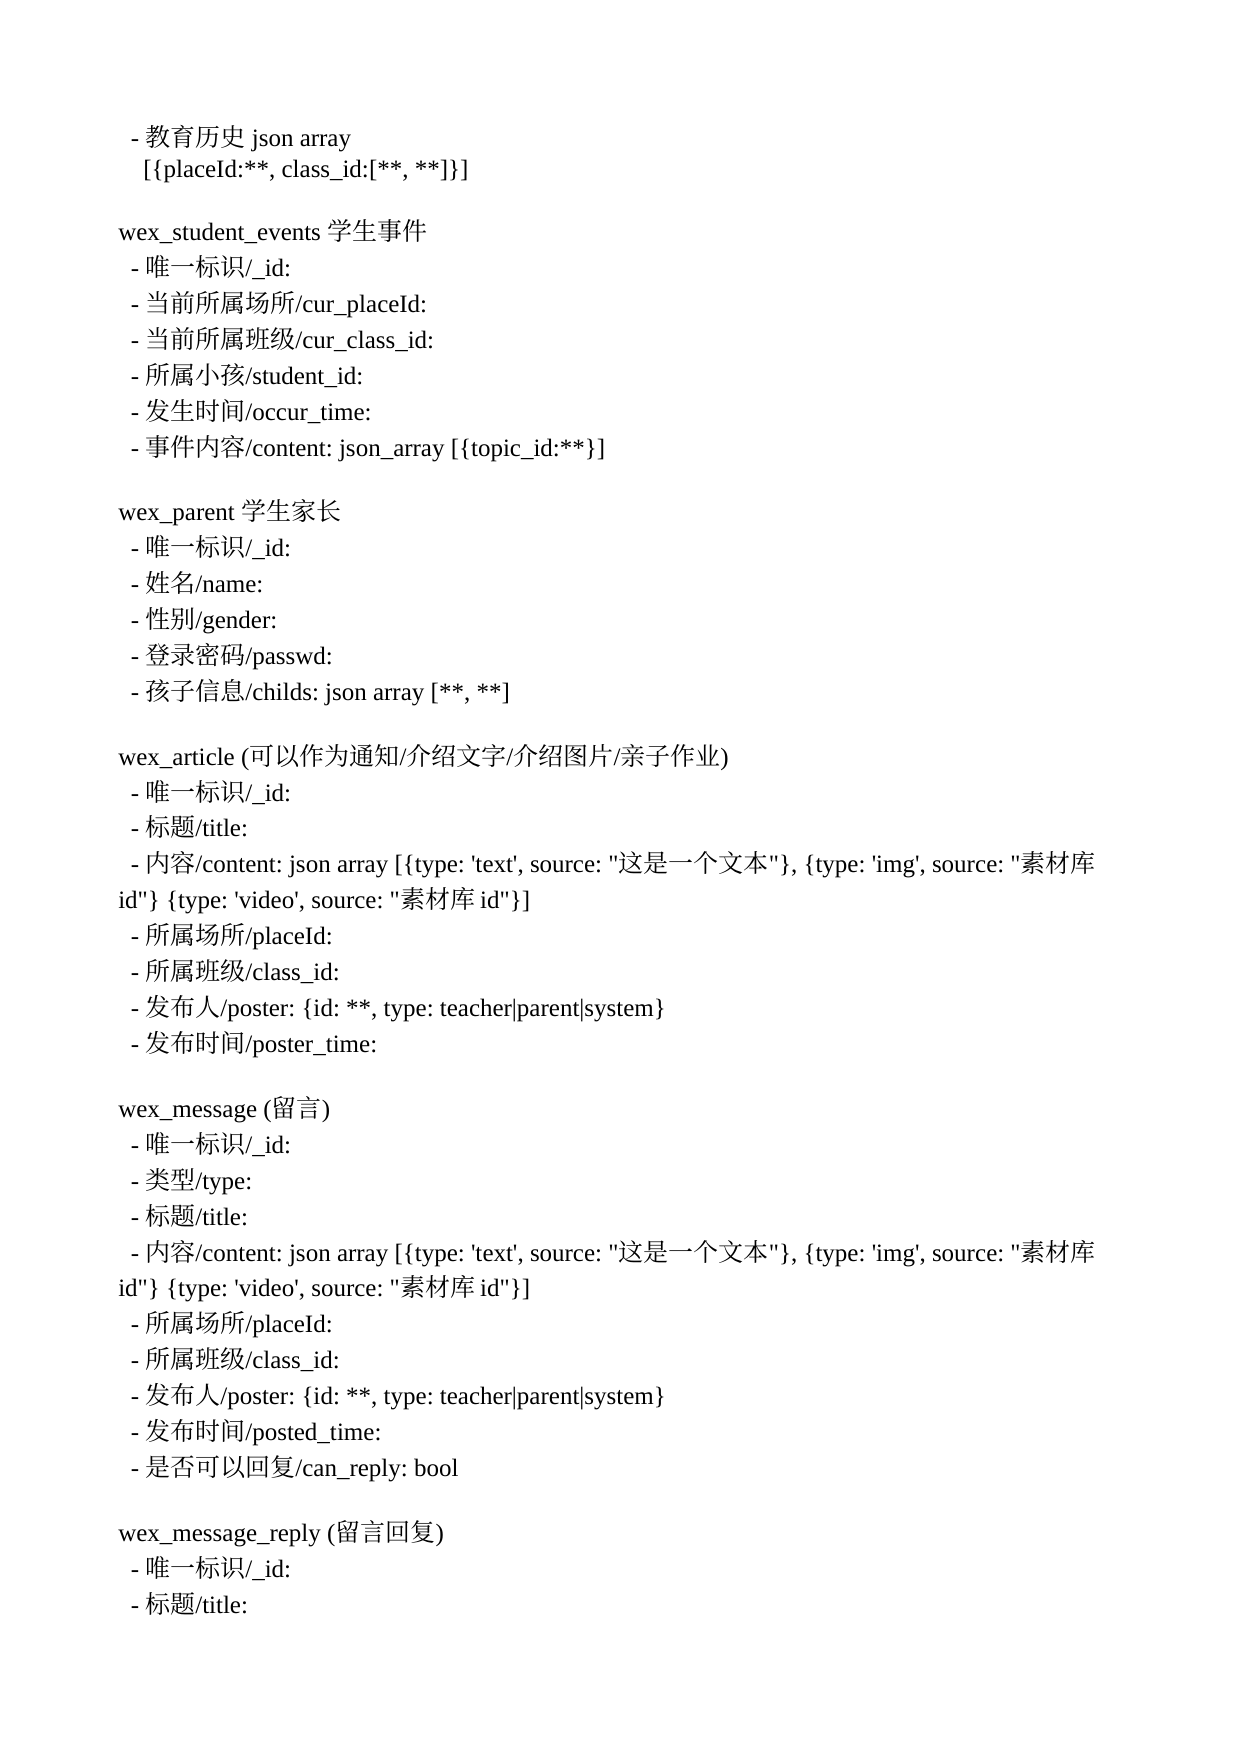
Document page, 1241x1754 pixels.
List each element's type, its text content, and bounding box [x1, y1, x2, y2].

text - 登录密码/passwd: [118, 636, 1122, 672]
text - 性别/gender: [118, 600, 1122, 636]
text - 唯一标识/_id: [118, 528, 1122, 564]
text wex_message_reply (留言回复) [118, 1512, 1122, 1548]
text - 标题/title: [118, 1584, 1122, 1620]
text - 所属场所/placeId: [118, 1304, 1122, 1340]
text - 所属班级/class_id: [118, 1340, 1122, 1376]
text wex_student_events 学生事件 [118, 212, 1122, 247]
text - 唯一标识/_id: [118, 247, 1122, 283]
text wex_message (留言) [118, 1088, 1122, 1124]
text - 唯一标识/_id: [118, 772, 1122, 808]
text - 发布人/poster: {id: **, type: teacher|parent|system} [118, 1376, 1122, 1412]
text - 孩子信息/childs: json array [**, **] [118, 672, 1122, 707]
text - 唯一标识/_id: [118, 1548, 1122, 1584]
text - 所属小孩/student_id: [118, 355, 1122, 391]
text - 姓名/name: [118, 564, 1122, 600]
text wex_article (可以作为通知/介绍文字/介绍图片/亲子作业) [118, 736, 1122, 772]
text - 内容/content: json array [{type: 'text', source: "这是一个文本"}, {type: 'img', source: "素材库id"} {type: 'video', source: "素材库id"}] [118, 844, 1122, 916]
text - 发布时间/poster_time: [118, 1024, 1122, 1060]
text - 发生时间/occur_time: [118, 391, 1122, 427]
text - 当前所属场所/cur_placeId: [118, 283, 1122, 319]
text - 所属班级/class_id: [118, 952, 1122, 988]
text [{placeId:**, class_id:[**, **]}] [118, 154, 1122, 183]
text - 事件内容/content: json_array [{topic_id:**}] [118, 427, 1122, 463]
text - 内容/content: json array [{type: 'text', source: "这是一个文本"}, {type: 'img', source: "素材库id"} {type: 'video', source: "素材库id"}] [118, 1232, 1122, 1304]
text - 标题/title: [118, 808, 1122, 844]
text - 是否可以回复/can_reply: bool [118, 1448, 1122, 1484]
text - 教育历史 json array [118, 118, 1122, 154]
text - 发布人/poster: {id: **, type: teacher|parent|system} [118, 988, 1122, 1024]
text - 标题/title: [118, 1196, 1122, 1232]
text - 唯一标识/_id: [118, 1124, 1122, 1160]
text - 当前所属班级/cur_class_id: [118, 319, 1122, 355]
text - 类型/type: [118, 1160, 1122, 1196]
text - 所属场所/placeId: [118, 916, 1122, 952]
text wex_parent 学生家长 [118, 492, 1122, 528]
text - 发布时间/posted_time: [118, 1412, 1122, 1448]
